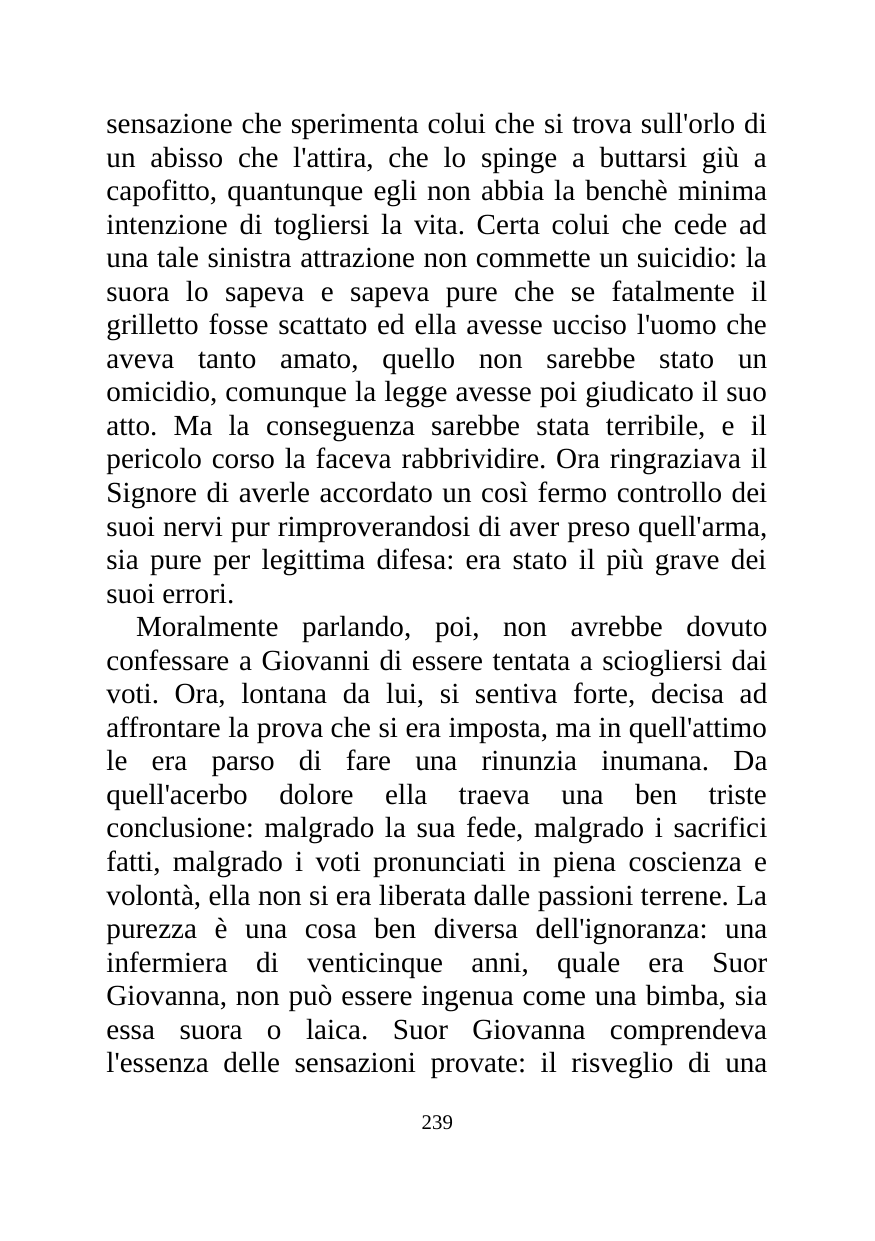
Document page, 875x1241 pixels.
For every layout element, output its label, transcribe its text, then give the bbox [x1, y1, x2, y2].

text Moralmente parlando, poi, non avrebbe dovuto confessare a Giovanni di essere tentata a sciogliersi dai voti. Ora, lontana da lui, si sentiva forte, decisa ad affrontare la prova che si era imposta, ma in quell'attimo le era parso di fare una rinunzia inumana. Da quell'acerbo dolore ella traeva una ben triste conclusione: malgrado la sua fede, malgrado i sacrifici fatti, malgrado i voti pronunciati in piena coscienza e volontà, ella non si era liberata dalle passioni terrene. La purezza è una cosa ben diversa dell'ignoranza: una infermiera di venticinque anni, quale era Suor Giovanna, non può essere ingenua come una bimba, sia essa suora o laica. Suor Giovanna comprendeva l'essenza delle sensazioni provate: il risveglio di una [106, 609, 768, 1079]
text sensazione che sperimenta colui che si trova sull'orlo di un abisso che l'attira, che lo spinge a buttarsi giù a capofitto, quantunque egli non abbia la benchè minima intenzione di togliersi la vita. Certa colui che cede ad una tale sinistra attrazione non commette un suicidio: la suora lo sapeva e sapeva pure che se fatalmente il grilletto fosse scattato ed ella avesse ucciso l'uomo che aveva tanto amato, quello non sarebbe stato un omicidio, comunque la legge avesse poi giudicato il suo atto. Ma la conseguenza sarebbe stata terribile, e il pericolo corso la faceva rabbrividire. Ora ringraziava il Signore di averle accordato un così fermo controllo dei suoi nervi pur rimproverandosi di aver preso quell'arma, sia pure per legittima difesa: era stato il più grave dei suoi errori. [106, 106, 768, 609]
